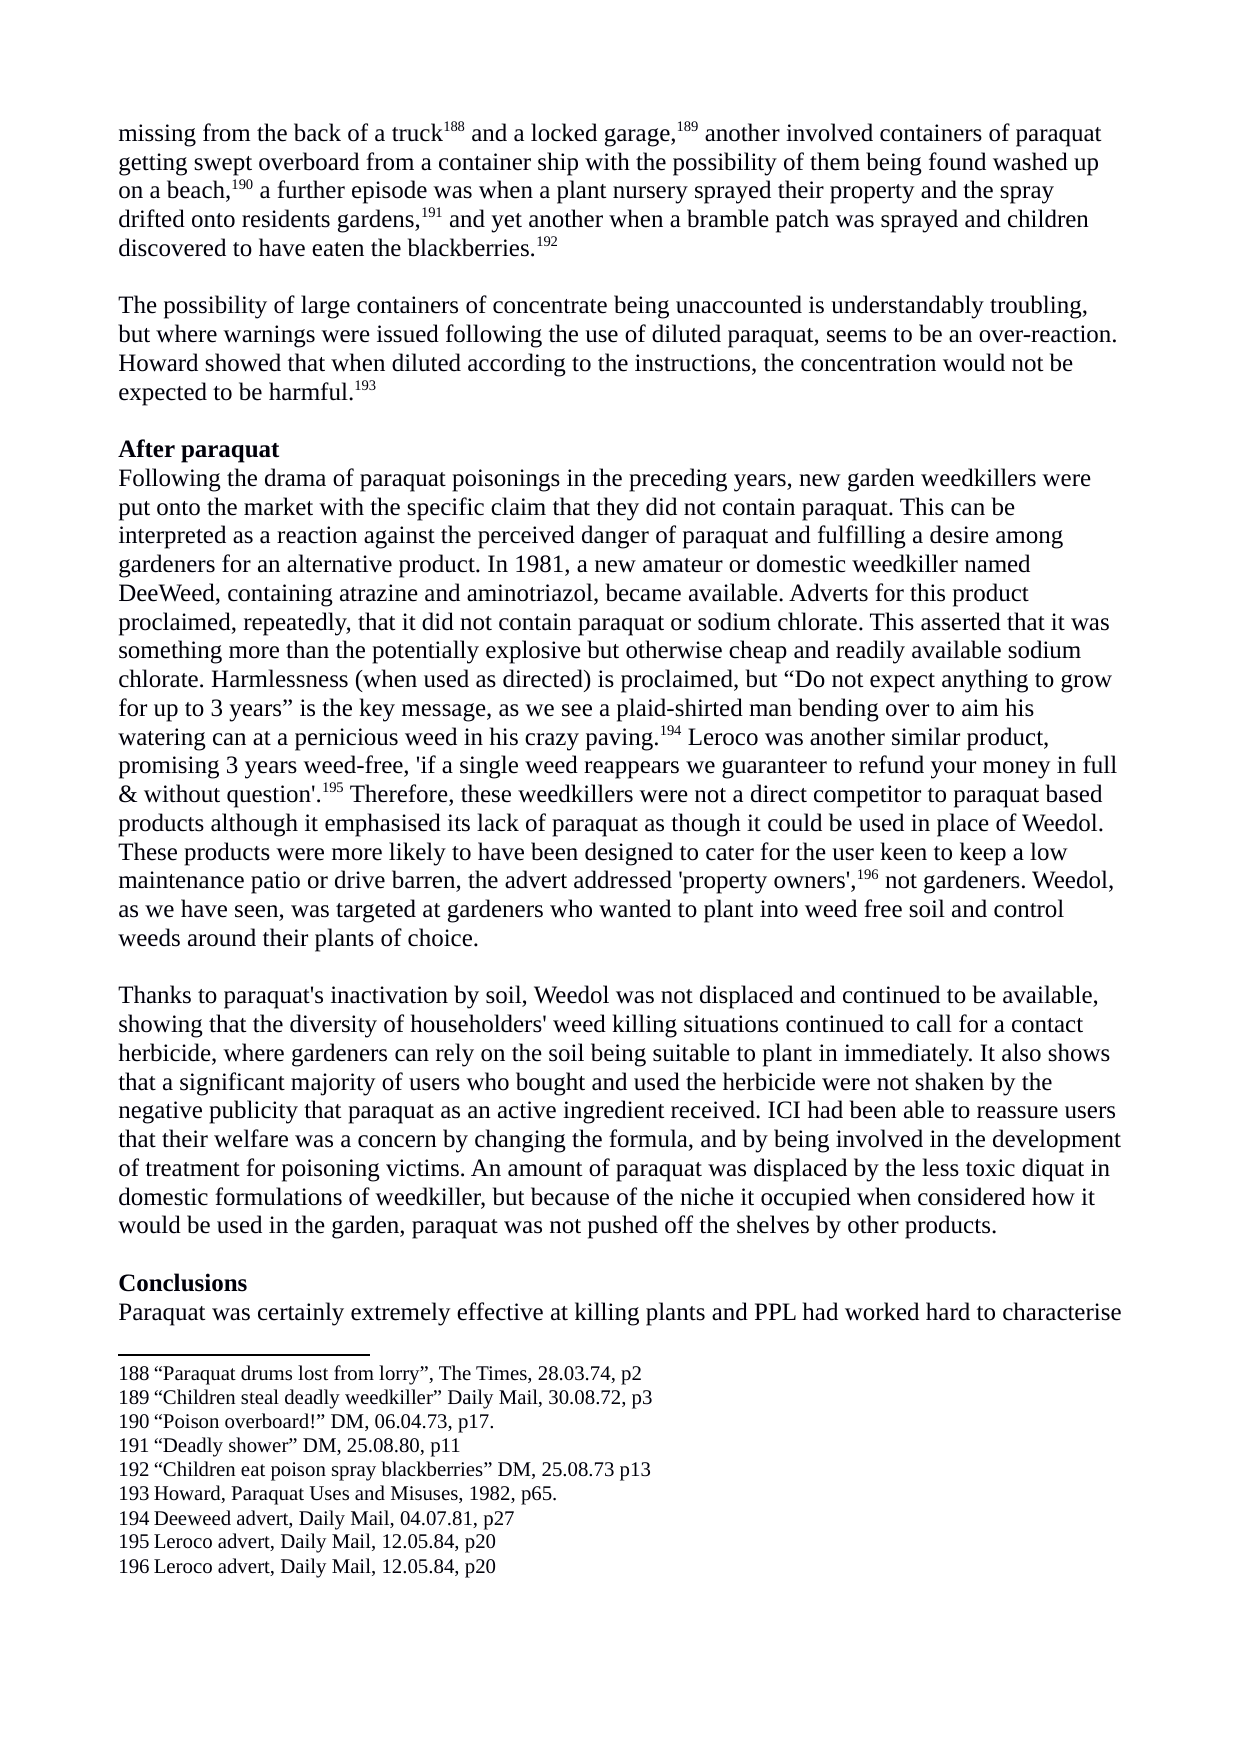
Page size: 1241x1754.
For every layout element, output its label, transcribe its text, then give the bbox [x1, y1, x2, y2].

text Paraquat was certainly extremely effective at killing plants and PPL had worked hard to characterise [118, 1297, 1122, 1326]
text Following the drama of paraquat poisonings in the preceding years, new garden weedkillers were put onto the market with the specific claim that they did not contain paraquat. This can be interpreted as a reaction against the perceived danger of paraquat and fulfilling a desire among gardeners for an alternative product. In 1981, a new amateur or domestic weedkiller named DeeWeed, containing atrazine and aminotriazol, became available. Adverts for this product proclaimed, repeatedly, that it did not contain paraquat or sodium chlorate. This asserted that it was something more than the potentially explosive but otherwise cheap and readily available sodium chlorate. Harmlessness (when used as directed) is proclaimed, but “Do not expect anything to grow for up to 3 years” is the key message, as we see a plaid-shirted man bending over to aim his watering can at a pernicious weed in his crazy paving. Leroco was another similar product, promising 3 years weed-free, 'if a single weed reappears we guaranteer to refund your money in full & without question'. Therefore, these weedkillers were not a direct competitor to paraquat based products although it emphasised its lack of paraquat as though it could be used in place of Weedol. These products were more likely to have been designed to cater for the user keen to keep a low maintenance patio or drive barren, the advert addressed 'property owners', not gardeners. Weedol, as we have seen, was targeted at gardeners who wanted to plant into weed free soil and control weeds around their plants of choice. [118, 463, 1122, 952]
text Thanks to paraquat's inactivation by soil, Weedol was not displaced and continued to be available, showing that the diversity of householders' weed killing situations continued to call for a contact herbicide, where gardeners can rely on the soil being suitable to plant in immediately. It also shows that a significant majority of users who bought and used the herbicide were not shaken by the negative publicity that paraquat as an active ingredient received. ICI had been able to reassure users that their welfare was a concern by changing the formula, and by being involved in the development of treatment for poisoning victims. An amount of paraquat was displaced by the less toxic diquat in domestic formulations of weedkiller, but because of the niche it occupied when considered how it would be used in the garden, paraquat was not pushed off the shelves by other products. [118, 981, 1122, 1239]
text The possibility of large containers of concentrate being unaccounted is understandably troubling, but where warnings were issued following the use of diluted paraquat, seems to be an over-reaction. Howard showed that when diluted according to the instructions, the concentration would not be expected to be harmful. [118, 291, 1122, 406]
text missing from the back of a truck and a locked garage, another involved containers of paraquat getting swept overboard from a container ship with the possibility of them being found washed up on a beach, a further episode was when a plant nursery sprayed their property and the spray drifted onto residents gardens, and yet another when a bramble patch was sprayed and children discovered to have eaten the blackberries. [118, 118, 1122, 262]
text “Children steal deadly weedkiller” Daily Mail, 30.08.72, p3 [118, 1385, 1122, 1409]
text “Poison overboard!” DM, 06.04.73, p17. [118, 1409, 1122, 1433]
text Conclusions [118, 1268, 1122, 1297]
text Howard, Paraquat Uses and Misuses, 1982, p65. [118, 1481, 1122, 1505]
text “Deadly shower” DM, 25.08.80, p11 [118, 1433, 1122, 1457]
text After paraquat [118, 434, 1122, 463]
text Deeweed advert, Daily Mail, 04.07.81, p27 [118, 1505, 1122, 1529]
text “Paraquat drums lost from lorry”, The Times, 28.03.74, p2 [118, 1361, 1122, 1385]
text Leroco advert, Daily Mail, 12.05.84, p20 [118, 1553, 1122, 1578]
text Leroco advert, Daily Mail, 12.05.84, p20 [118, 1529, 1122, 1553]
text “Children eat poison spray blackberries” DM, 25.08.73 p13 [118, 1457, 1122, 1481]
